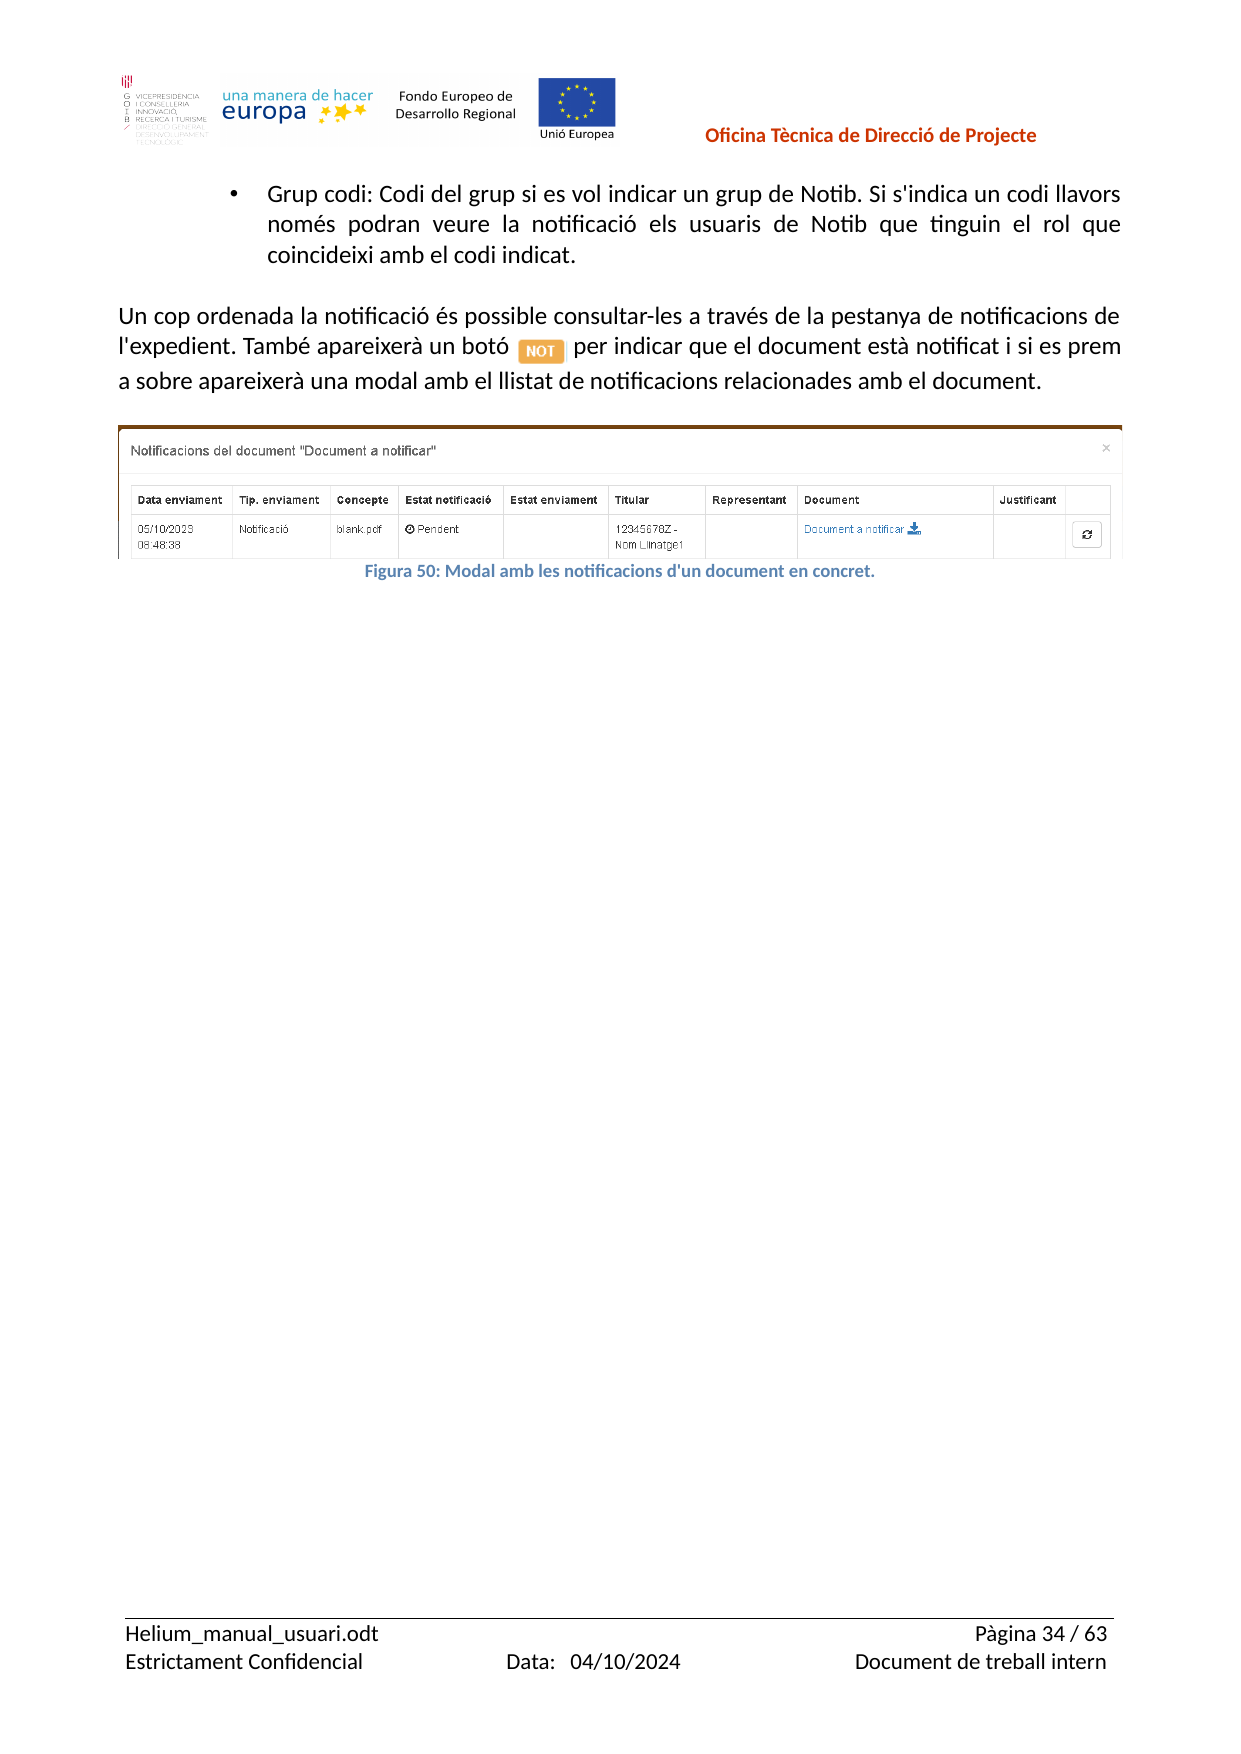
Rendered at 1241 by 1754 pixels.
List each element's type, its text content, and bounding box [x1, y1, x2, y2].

picture [118, 425, 1123, 559]
text Figura 50: Modal amb les notificacions d'un document en concret. [118, 559, 1122, 582]
list Grup codi: Codi del grup si es vol indicar un grup de Notib. Si s'indica un codi llavors només podran veure la notificació els usuaris de Notib que tinguin el rol que coincideixi amb el codi indicat. [229, 178, 1122, 269]
text Un cop ordenada la notificació és possible consultar-les a través de la pestanya de notificacions de l'expedient. També apareixerà un botó per indicar que el document està notificat i si es prem a sobre apareixerà una modal amb el llistat de notificacions relacionades amb el document. [118, 300, 1122, 395]
picture [118, 73, 213, 147]
picture [219, 73, 621, 147]
picture [515, 335, 568, 365]
